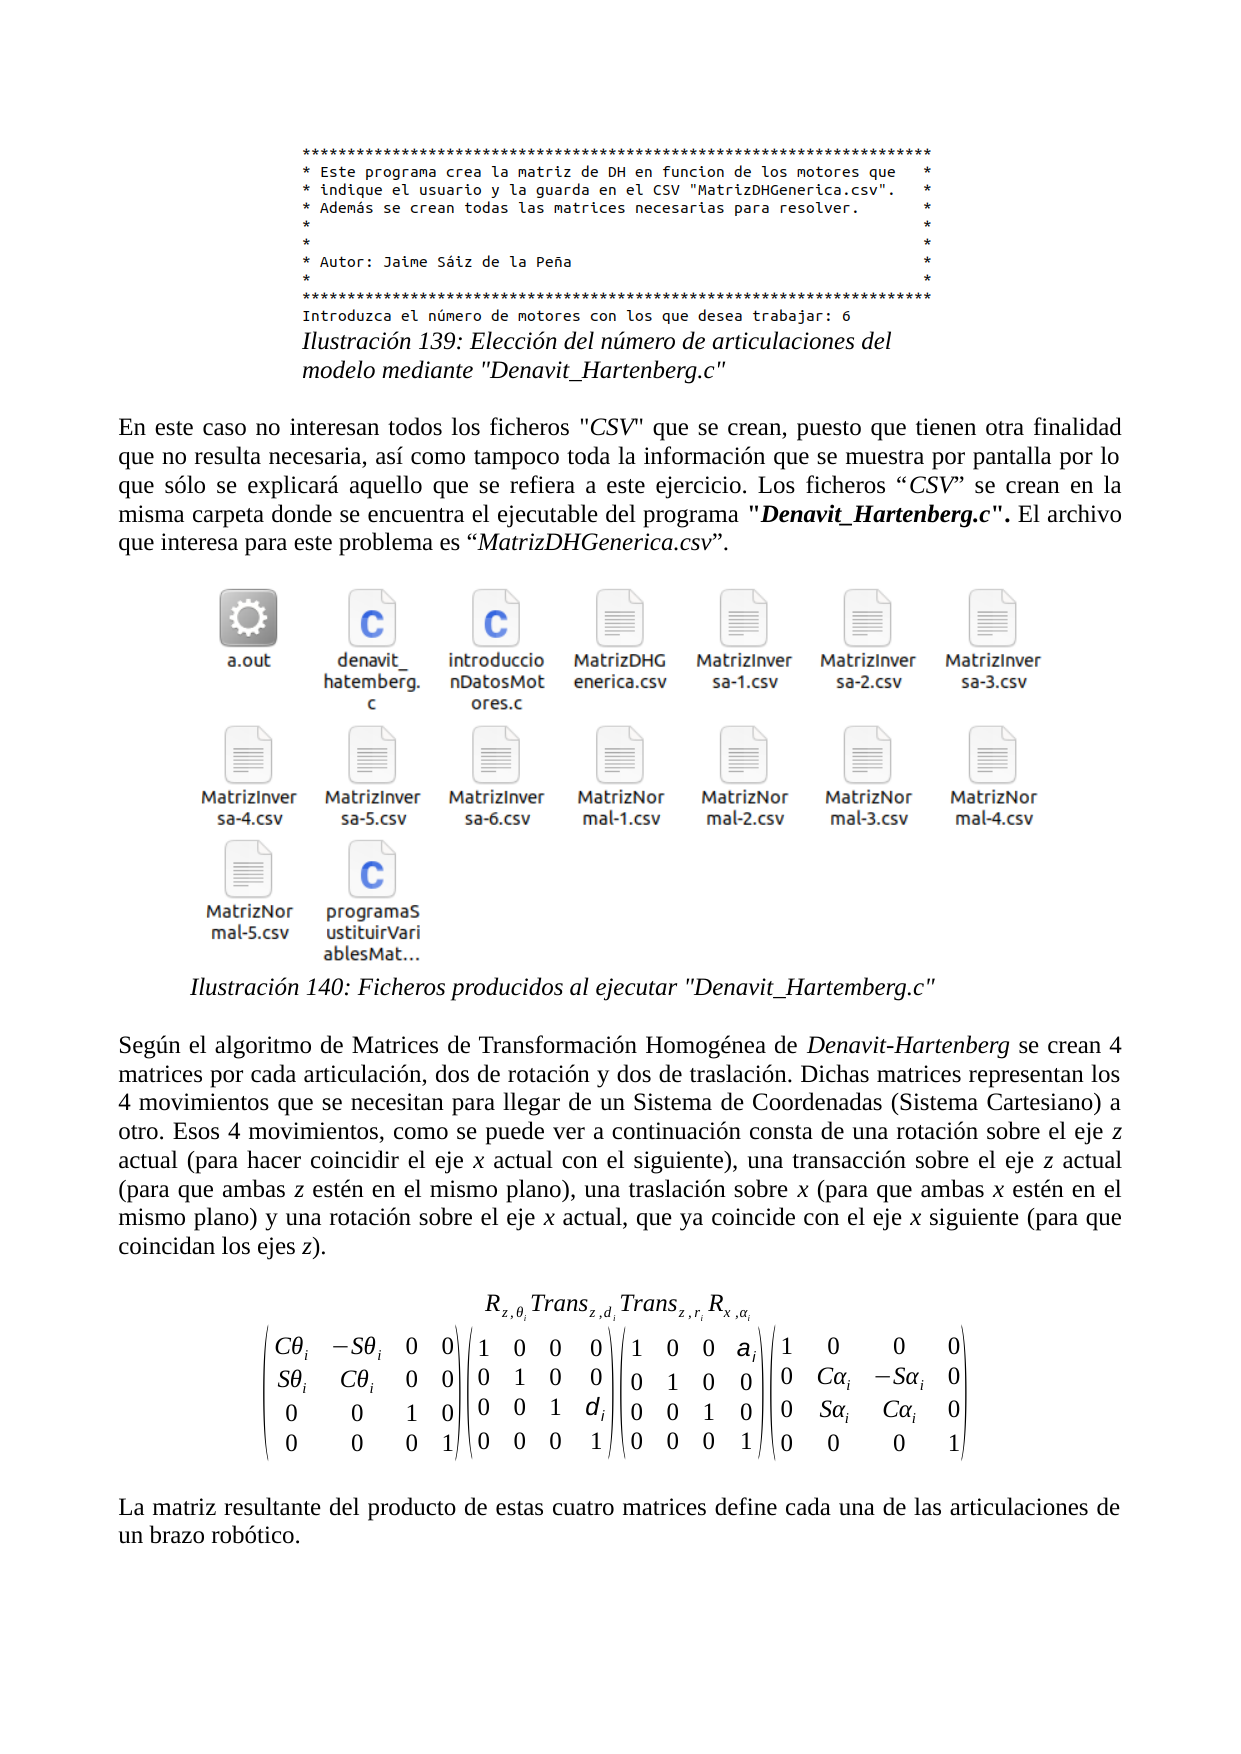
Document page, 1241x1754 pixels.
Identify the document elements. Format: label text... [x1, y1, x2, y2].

text Según el algoritmo de Matrices de Transformación Homogénea de Denavit-Hartenberg se crean 4 matrices por cada articulación, dos de rotación y dos de traslación. Dichas matrices representan los 4 movimientos que se necesitan para llegar de un Sistema de Coordenadas (Sistema Cartesiano) a otro. Esos 4 movimientos, como se puede ver a continuación consta de una rotación sobre el eje z actual (para hacer coincidir el eje x actual con el siguiente), una transacción sobre el eje z actual (para que ambas z estén en el mismo plano), una traslación sobre x (para que ambas x estén en el mismo plano) y una rotación sobre el eje x actual, que ya coincide con el eje x siguiente (para que coincidan los ejes z). [118, 1030, 1122, 1260]
text Ilustración 140: Ficheros producidos al ejecutar "Denavit_Hartemberg.c" [190, 597, 1051, 1001]
text Ilustración 139: Elección del número de articulaciones del modelo mediante "Denavit_Hartenberg.c" [302, 327, 938, 384]
text La matriz resultante del producto de estas cuatro matrices define cada una de las articulaciones de un brazo robótico. [118, 1492, 1122, 1549]
text En este caso no interesan todos los ficheros "CSV" que se crean, puesto que tienen otra finalidad que no resulta necesaria, así como tampoco toda la información que se muestra por pantalla por lo que sólo se explicará aquello que se refiera a este ejercicio. Los ficheros “CSV” se crean en la misma carpeta donde se encuentra el ejecutable del programa "Denavit_Hartenberg.c". El archivo que interesa para este problema es “MatrizDHGenerica.csv”. [118, 412, 1122, 556]
